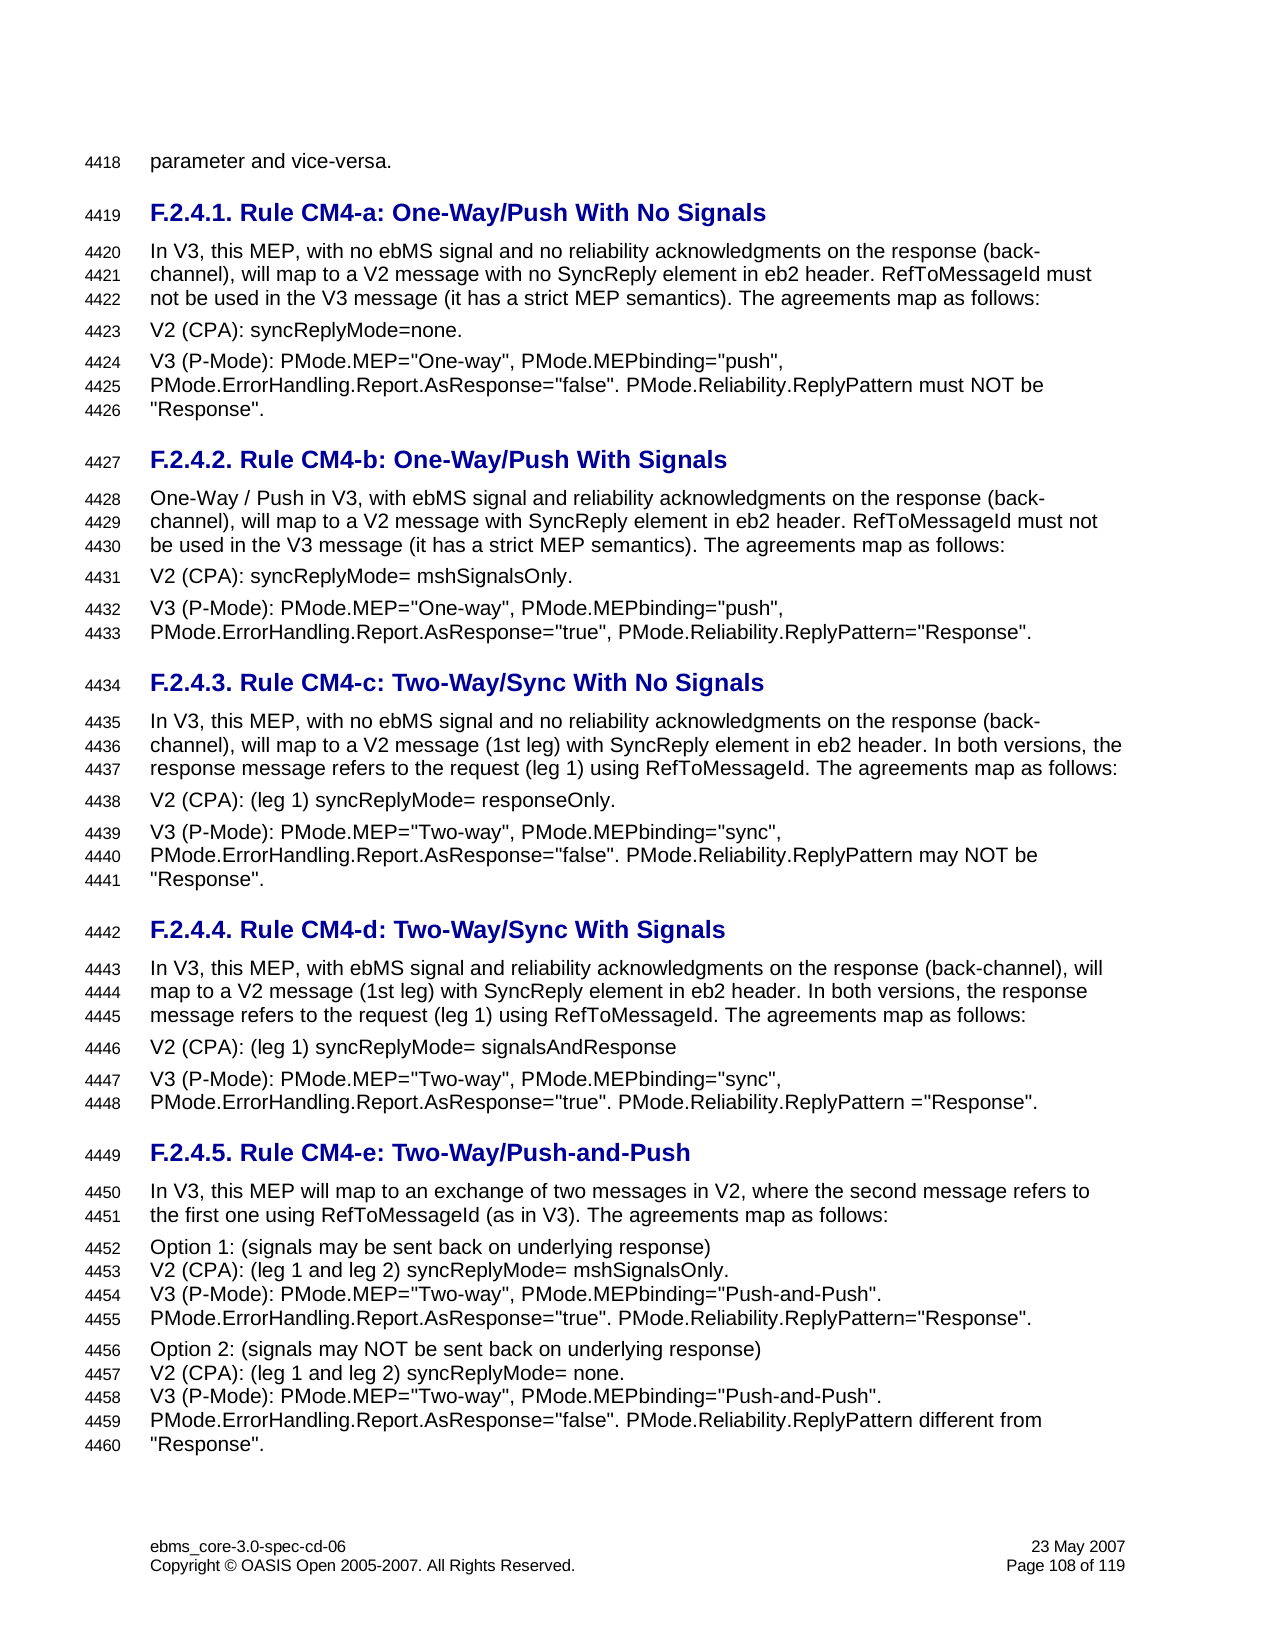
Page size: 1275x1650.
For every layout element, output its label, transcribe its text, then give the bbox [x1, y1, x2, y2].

text Option 2: (signals may NOT be sent back on underlying response) V2 (CPA): (leg 1 and leg 2) syncReplyMode= none. V3 (P-Mode): PMode.MEP="Two-way", PMode.MEPbinding="Push-and-Push". PMode.ErrorHandling.Report.AsResponse="false". PMode.Reliability.ReplyPattern different from "Response". [150, 1338, 1125, 1456]
text In V3, this MEP, with no ebMS signal and no reliability acknowledgments on the response (back-channel), will map to a V2 message (1st leg) with SyncReply element in eb2 header. In both versions, the response message refers to the request (leg 1) using RefToMessageId. The agreements map as follows: [150, 709, 1125, 780]
text In V3, this MEP, with ebMS signal and reliability acknowledgments on the response (back-channel), will map to a V2 message (1st leg) with SyncReply element in eb2 header. In both versions, the response message refers to the request (leg 1) using RefToMessageId. The agreements map as follows: [150, 956, 1125, 1027]
text parameter and vice-versa. [150, 150, 1125, 173]
text V2 (CPA): syncReplyMode=none. [150, 318, 1125, 342]
text V2 (CPA): (leg 1) syncReplyMode= responseOnly. [150, 788, 1125, 812]
text V2 (CPA): (leg 1) syncReplyMode= signalsAndResponse [150, 1035, 1125, 1059]
text V3 (P-Mode): PMode.MEP="Two-way", PMode.MEPbinding="sync", PMode.ErrorHandling.Report.AsResponse="false". PMode.Reliability.ReplyPattern may NOT be "Response". [150, 820, 1125, 891]
text One-Way / Push in V3, with ebMS signal and reliability acknowledgments on the response (back-channel), will map to a V2 message with SyncReply element in eb2 header. RefToMessageId must not be used in the V3 message (it has a strict MEP semantics). The agreements map as follows: [150, 486, 1125, 557]
text V3 (P-Mode): PMode.MEP="One-way", PMode.MEPbinding="push", PMode.ErrorHandling.Report.AsResponse="true", PMode.Reliability.ReplyPattern="Response". [150, 597, 1125, 644]
subtitle Rule CM4-b: One-Way/Push With Signals [150, 446, 1125, 473]
text V3 (P-Mode): PMode.MEP="Two-way", PMode.MEPbinding="sync", PMode.ErrorHandling.Report.AsResponse="true". PMode.Reliability.ReplyPattern ="Response". [150, 1067, 1125, 1114]
text In V3, this MEP will map to an exchange of two messages in V2, where the second message refers to the first one using RefToMessageId (as in V3). The agreements map as follows: [150, 1180, 1125, 1227]
text In V3, this MEP, with no ebMS signal and no reliability acknowledgments on the response (back-channel), will map to a V2 message with no SyncReply element in eb2 header. RefToMessageId must not be used in the V3 message (it has a strict MEP semantics). The agreements map as follows: [150, 239, 1125, 310]
text Option 1: (signals may be sent back on underlying response) V2 (CPA): (leg 1 and leg 2) syncReplyMode= mshSignalsOnly. V3 (P-Mode): PMode.MEP="Two-way", PMode.MEPbinding="Push-and-Push". PMode.ErrorHandling.Report.AsResponse="true". PMode.Reliability.ReplyPattern="Response". [150, 1235, 1125, 1329]
text V2 (CPA): syncReplyMode= mshSignalsOnly. [150, 565, 1125, 588]
subtitle Rule CM4-d: Two-Way/Sync With Signals [150, 916, 1125, 944]
subtitle Rule CM4-e: Two-Way/Push-and-Push [150, 1139, 1125, 1167]
subtitle Rule CM4-c: Two-Way/Sync With No Signals [150, 669, 1125, 697]
text V3 (P-Mode): PMode.MEP="One-way", PMode.MEPbinding="push", PMode.ErrorHandling.Report.AsResponse="false". PMode.Reliability.ReplyPattern must NOT be "Response". [150, 350, 1125, 421]
subtitle Rule CM4-a: One-Way/Push With No Signals [150, 198, 1125, 227]
